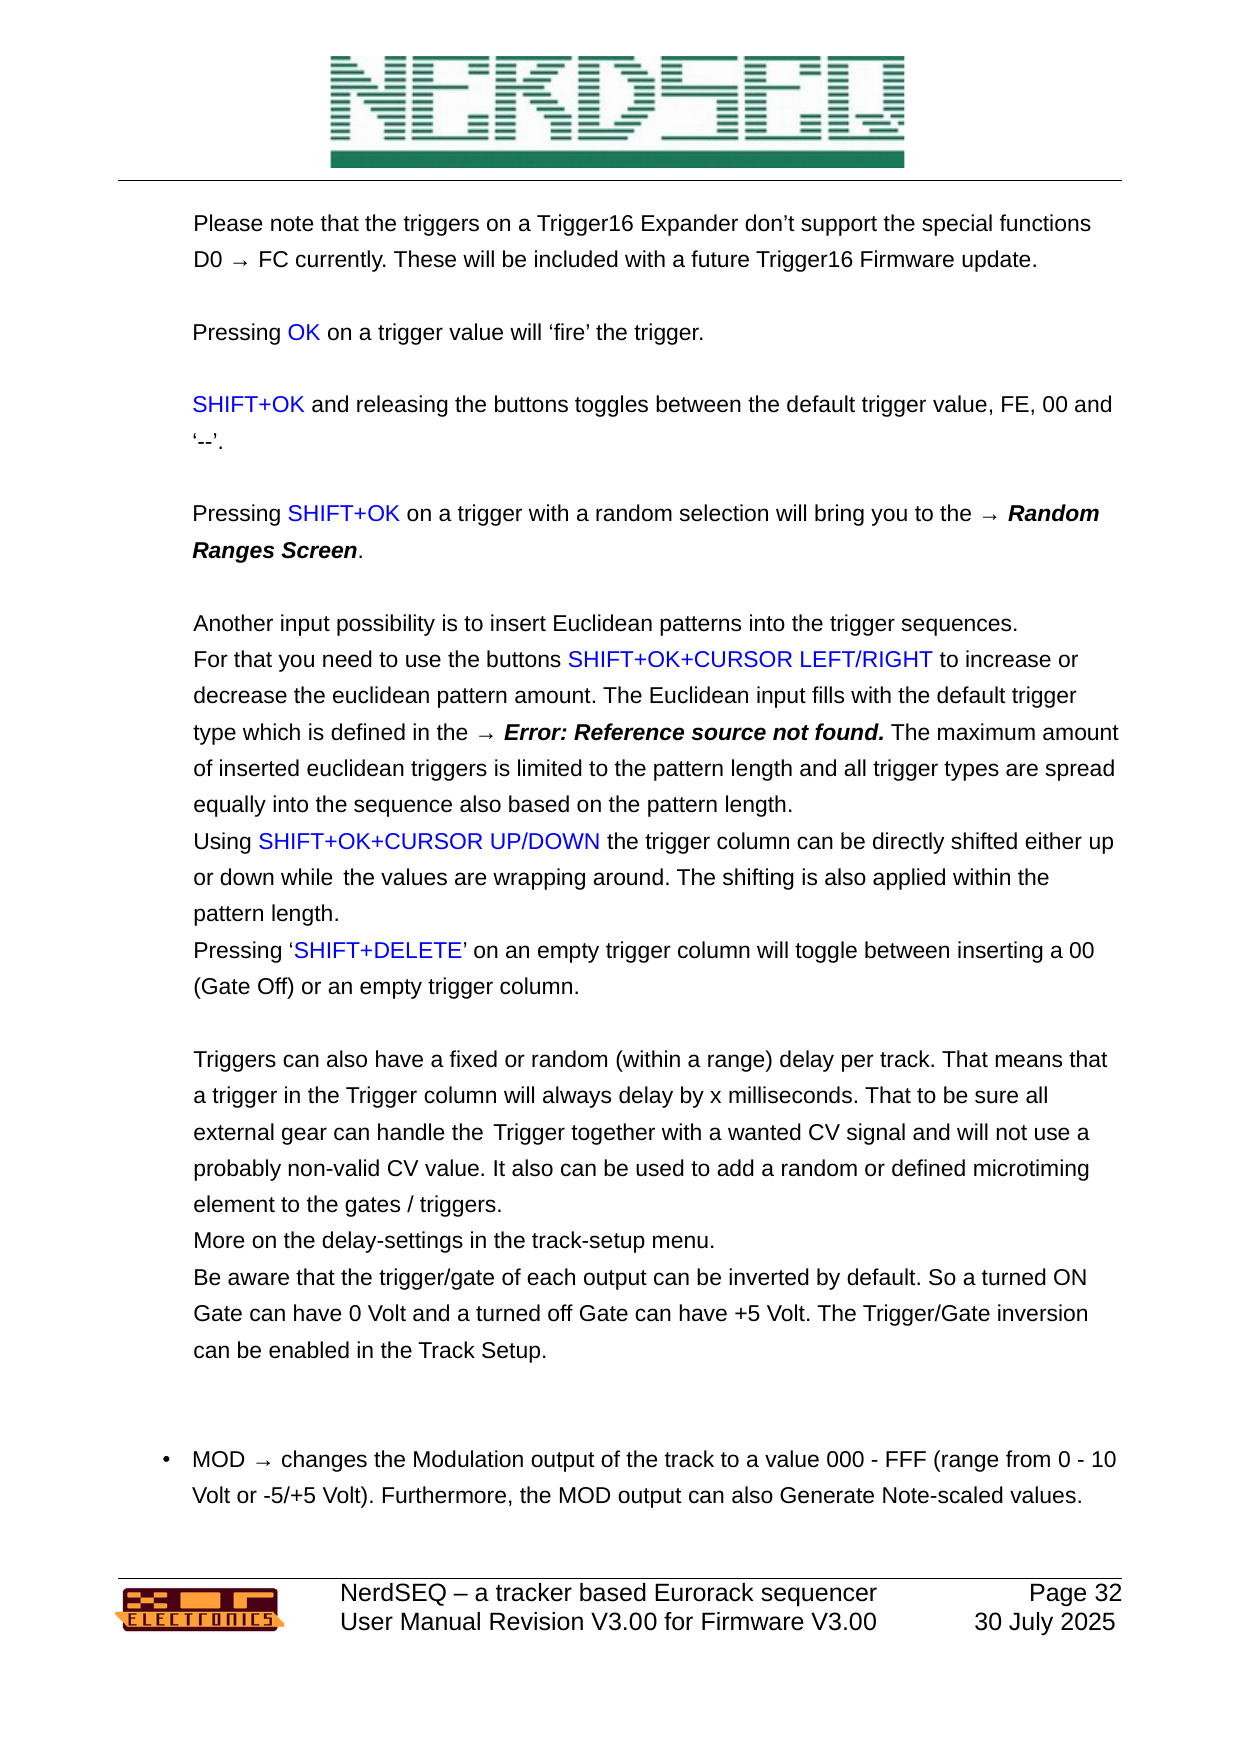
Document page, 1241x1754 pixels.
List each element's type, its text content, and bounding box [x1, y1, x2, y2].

text SHIFT+OK and releasing the buttons toggles between the default trigger value, FE, 00 and ‘--’. [192, 391, 1122, 454]
picture [115, 1584, 285, 1634]
text Triggers can also have a fixed or random (within a range) delay per track. That means that a trigger in the Trigger column will always delay by x milliseconds. That to be sure all external gear can handle the Trigger together with a wanted CV signal and will not use a probably non-valid CV value. It also can be used to add a random or defined microtiming element to the gates / triggers. [118, 1046, 1122, 1217]
list MOD → changes the Modulation output of the track to a value 000 - FFF (range from 0 - 10 Volt or -5/+5 Volt). Furthermore, the MOD output can also Generate Note-scaled values. [162, 1446, 1122, 1508]
text Pressing SHIFT+OK on a trigger with a random selection will bring you to the → Random Ranges Screen. [192, 500, 1122, 563]
text Be aware that the trigger/gate of each output can be inverted by default. So a turned ON Gate can have 0 Volt and a turned off Gate can have +5 Volt. The Trigger/Gate inversion can be enabled in the Track Setup. [118, 1264, 1122, 1363]
text Pressing OK on a trigger value will ‘fire’ the trigger. [192, 319, 1122, 345]
text For that you need to use the buttons SHIFT+OK+CURSOR LEFT/RIGHT to increase or decrease the euclidean pattern amount. The Euclidean input fills with the default trigger type which is defined in the → Error: Reference source not found. The maximum amount of inserted euclidean triggers is limited to the pattern length and all trigger types are spread equally into the sequence also based on the pattern length. [193, 646, 1122, 818]
text Pressing ‘SHIFT+DELETE’ on an empty trigger column will toggle between inserting a 00 (Gate Off) or an empty trigger column. [193, 937, 1122, 999]
text Using SHIFT+OK+CURSOR UP/DOWN the trigger column can be directly shifted either up or down while the values are wrapping around. The shifting is also applied within the pattern length. [193, 828, 1122, 927]
text Another input possibility is to insert Euclidean patterns into the trigger sequences. [118, 609, 1122, 636]
text More on the delay-settings in the track-setup menu. [118, 1227, 1122, 1254]
picture [330, 56, 905, 168]
text Please note that the triggers on a Trigger16 Expander don’t support the special functions D0 → FC currently. These will be included with a future Trigger16 Firmware update. [118, 209, 1122, 272]
